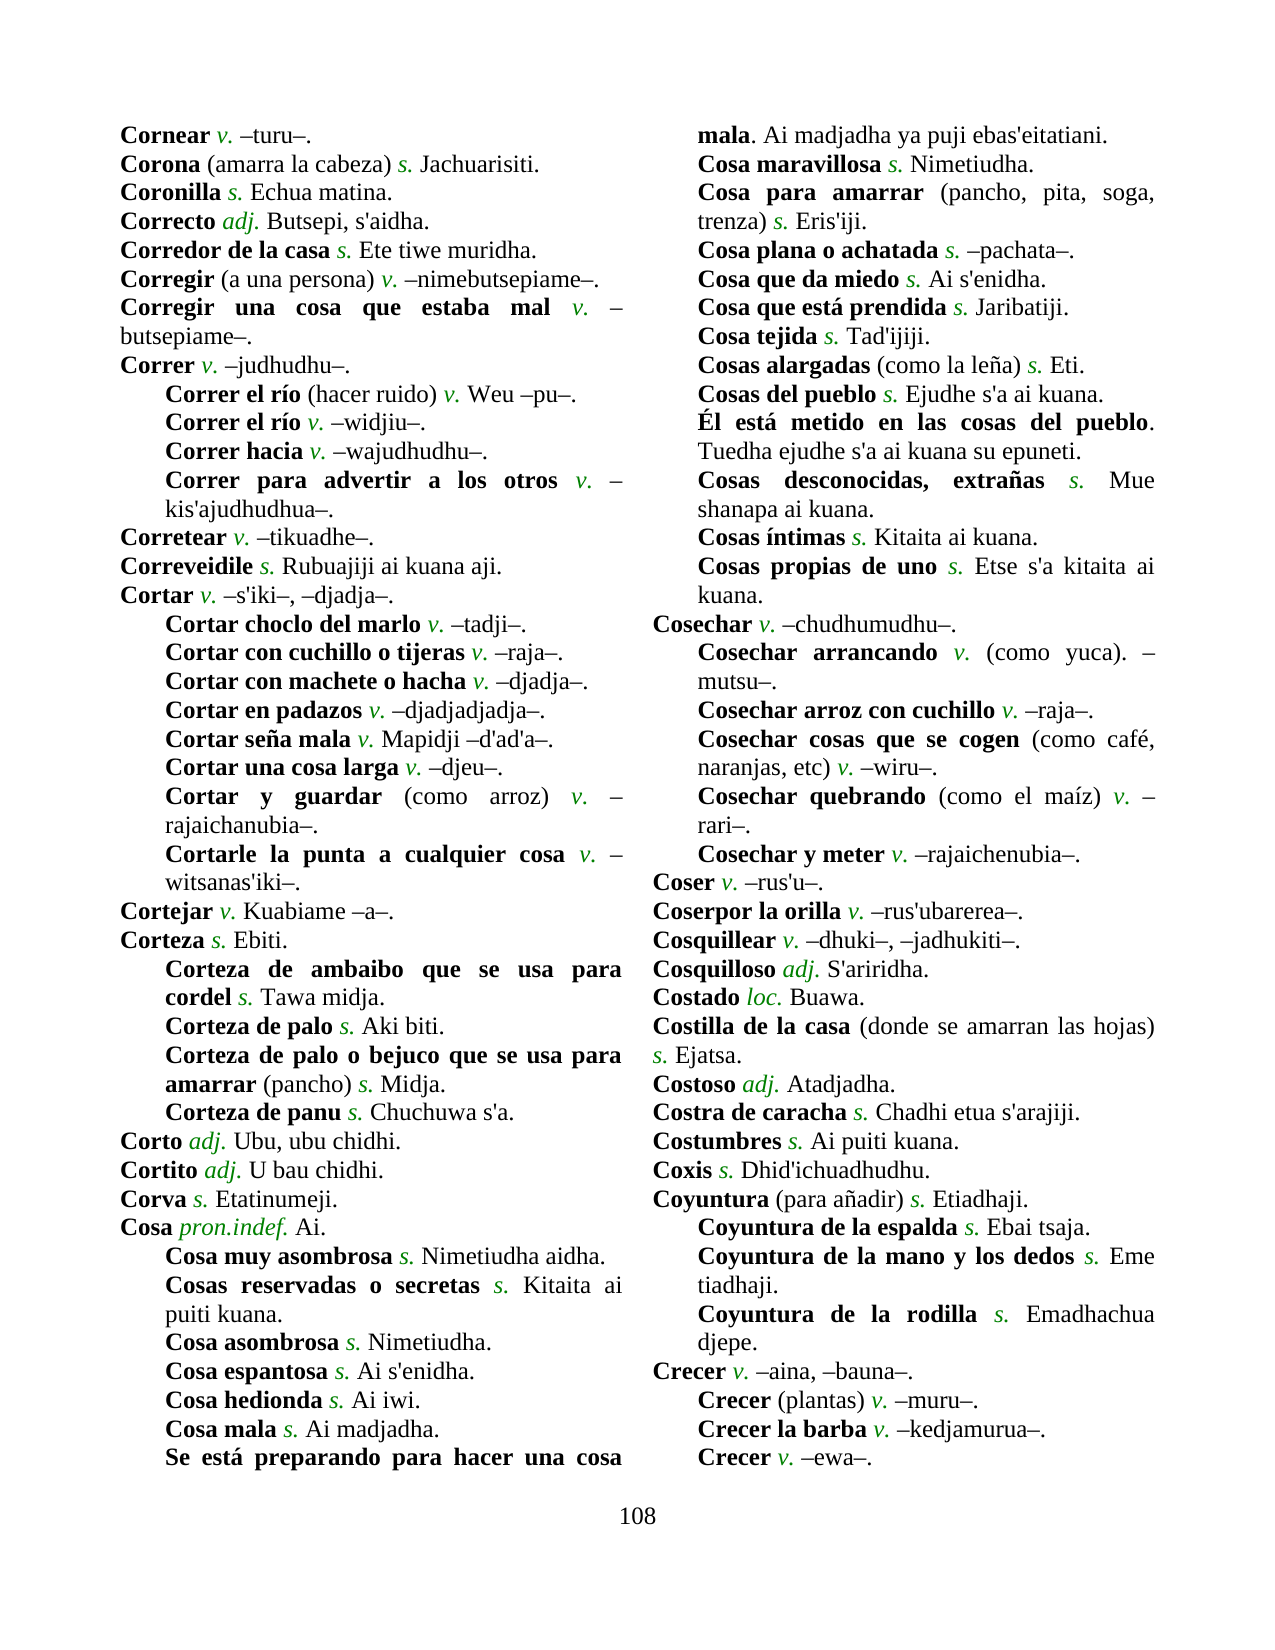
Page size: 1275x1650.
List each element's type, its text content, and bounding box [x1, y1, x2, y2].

text Cortejar v. Kuabiame –a–. [120, 896, 622, 925]
text Cortar con cuchillo o tijeras v. –raja–. [120, 637, 622, 666]
text Crecer v. –aina, –bauna–. [652, 1356, 1155, 1385]
text Corretear v. –tikuadhe–. [120, 522, 622, 551]
text Cosas del pueblo s. Ejudhe s'a ai kuana. [652, 379, 1155, 407]
text Crecer la barba v. –kedjamurua–. [652, 1414, 1155, 1442]
text Cortar choclo del marlo v. –tadji–. [120, 609, 622, 637]
text Cosechar cosas que se cogen (como café, naranjas, etc) v. –wiru–. [652, 724, 1155, 781]
text Cosquilloso adj. S'ariridha. [652, 954, 1155, 982]
text Cosas alargadas (como la leña) s. Eti. [652, 350, 1155, 379]
text Cosa plana o achatada s. –pachata–. [652, 235, 1155, 264]
text Costra de caracha s. Chadhi etua s'arajiji. [652, 1097, 1155, 1126]
text Cosa mala s. Ai madjadha. [120, 1414, 622, 1442]
text Coyuntura de la rodilla s. Emadhachua djepe. [652, 1299, 1155, 1356]
text Corredor de la casa s. Ete tiwe muridha. [120, 235, 622, 264]
text Cosa espantosa s. Ai s'enidha. [120, 1356, 622, 1385]
text Correr el río (hacer ruido) v. Weu –pu–. [120, 379, 622, 407]
text Cosa maravillosa s. Nimetiudha. [652, 149, 1155, 177]
text Coyuntura de la espalda s. Ebai tsaja. [652, 1212, 1155, 1241]
text Cornear v. –turu–. [120, 120, 622, 149]
text Costumbres s. Ai puiti kuana. [652, 1126, 1155, 1155]
text Costoso adj. Atadjadha. [652, 1069, 1155, 1097]
text Corteza de palo s. Aki biti. [120, 1011, 622, 1040]
text Correr el río v. –widjiu–. [120, 407, 622, 436]
text Corteza de panu s. Chuchuwa s'a. [120, 1097, 622, 1126]
text Cortar con machete o hacha v. –djadja–. [120, 666, 622, 695]
text Cortar y guardar (como arroz) v. –rajaichanubia–. [120, 781, 622, 839]
text Correr v. –judhudhu–. [120, 350, 622, 379]
text Cortar una cosa larga v. –djeu–. [120, 752, 622, 781]
text Costado loc. Buawa. [652, 982, 1155, 1011]
text Cosa pron.indef. Ai. [120, 1212, 622, 1241]
text Corregir una cosa que estaba mal v. –butsepiame–. [120, 292, 622, 350]
text Cortito adj. U bau chidhi. [120, 1155, 622, 1184]
text Corteza s. Ebiti. [120, 925, 622, 954]
text Cortar seña mala v. Mapidji –d'ad'a–. [120, 724, 622, 752]
text Corto adj. Ubu, ubu chidhi. [120, 1126, 622, 1155]
text Cosquillear v. –dhuki–, –jadhukiti–. [652, 925, 1155, 954]
text Cosas íntimas s. Kitaita ai kuana. [652, 522, 1155, 551]
text Coser v. –rus'u–. [652, 867, 1155, 896]
text Cosa hedionda s. Ai iwi. [120, 1385, 622, 1414]
text Cosechar v. –chudhumudhu–. [652, 609, 1155, 637]
text Cosas reservadas o secretas s. Kitaita ai puiti kuana. [120, 1270, 622, 1327]
text Cortarle la punta a cualquier cosa v. –witsanas'iki–. [120, 839, 622, 896]
text Corregir (a una persona) v. –nimebutsepiame–. [120, 264, 622, 292]
text Cortar en padazos v. –djadjadjadja–. [120, 695, 622, 724]
text Correveidile s. Rubuajiji ai kuana aji. [120, 551, 622, 580]
text Corva s. Etatinumeji. [120, 1184, 622, 1212]
text Coronilla s. Echua matina. [120, 177, 622, 206]
text Cosechar arroz con cuchillo v. –raja–. [652, 695, 1155, 724]
text Se está preparando para hacer una cosa [120, 1442, 622, 1471]
text Coxis s. Dhid'ichuadhudhu. [652, 1155, 1155, 1184]
text Costilla de la casa (donde se amarran las hojas) s. Ejatsa. [652, 1011, 1155, 1069]
text Correcto adj. Butsepi, s'aidha. [120, 206, 622, 235]
text Coyuntura de la mano y los dedos s. Eme tiadhaji. [652, 1241, 1155, 1299]
text Cosas desconocidas, extrañas s. Mue shanapa ai kuana. [652, 465, 1155, 522]
text Crecer (plantas) v. –muru–. [652, 1385, 1155, 1414]
text Cosa que da miedo s. Ai s'enidha. [652, 264, 1155, 292]
text Cosechar y meter v. –rajaichenubia–. [652, 839, 1155, 867]
text Coserpor la orilla v. –rus'ubarerea–. [652, 896, 1155, 925]
text Corteza de palo o bejuco que se usa para amarrar (pancho) s. Midja. [120, 1040, 622, 1097]
text Correr para advertir a los otros v. –kis'ajudhudhua–. [120, 465, 622, 522]
text Cosas propias de uno s. Etse s'a kitaita ai kuana. [652, 551, 1155, 609]
text Cosa tejida s. Tad'ijiji. [652, 321, 1155, 350]
text mala. Ai madjadha ya puji ebas'eitatiani. [652, 120, 1155, 149]
text Cosa para amarrar (pancho, pita, soga, trenza) s. Eris'iji. [652, 177, 1155, 235]
text Cosechar quebrando (como el maíz) v. –rari–. [652, 781, 1155, 839]
text Corteza de ambaibo que se usa para cordel s. Tawa midja. [120, 954, 622, 1011]
text Crecer v. –ewa–. [652, 1442, 1155, 1471]
text Cortar v. –s'iki–, –djadja–. [120, 580, 622, 609]
text Cosechar arrancando v. (como yuca). –mutsu–. [652, 637, 1155, 695]
text Él está metido en las cosas del pueblo. Tuedha ejudhe s'a ai kuana su epuneti. [652, 407, 1155, 465]
text Cosa asombrosa s. Nimetiudha. [120, 1327, 622, 1356]
text Cosa que está prendida s. Jaribatiji. [652, 292, 1155, 321]
text Coyuntura (para añadir) s. Etiadhaji. [652, 1184, 1155, 1212]
text Corona (amarra la cabeza) s. Jachuarisiti. [120, 149, 622, 177]
text Correr hacia v. –wajudhudhu–. [120, 436, 622, 465]
text Cosa muy asombrosa s. Nimetiudha aidha. [120, 1241, 622, 1270]
